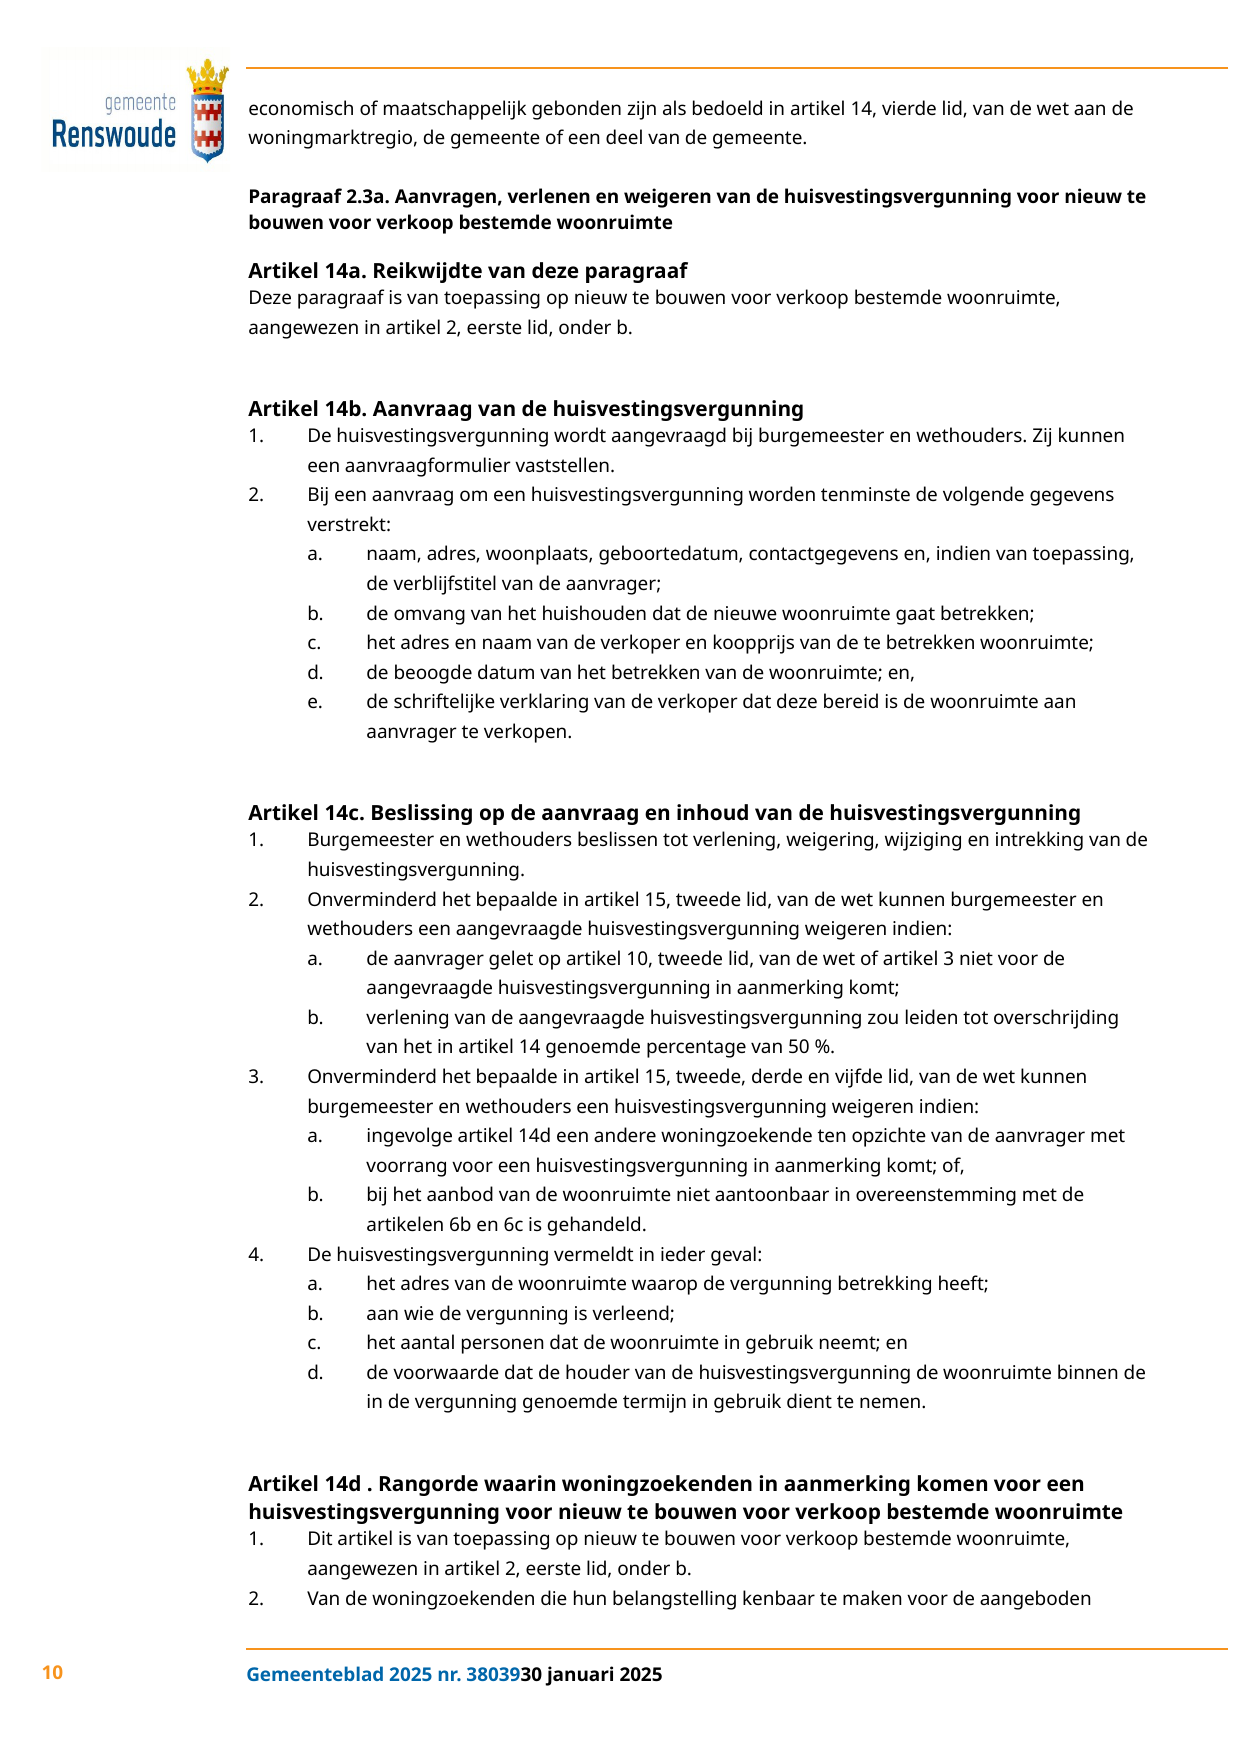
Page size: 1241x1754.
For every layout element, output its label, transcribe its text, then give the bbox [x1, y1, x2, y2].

list de beoogde datum van het betrekken van de woonruimte; en, [307, 659, 1152, 685]
list aan wie de vergunning is verleend; [307, 1300, 1152, 1326]
text Artikel 14b. Aanvraag van de huisvestingsvergunning [248, 394, 1152, 422]
list de aanvrager gelet op artikel 10, tweede lid, van de wet of artikel 3 niet voor de aangevraagde huisvestingsvergunning in aanmerking komt; [307, 945, 1152, 1000]
list De huisvestingsvergunning vermeldt in ieder geval: [248, 1241, 1152, 1266]
text Deze paragraaf is van toepassing op nieuw te bouwen voor verkoop bestemde woonruimte, aangewezen in artikel 2, eerste lid, onder b. [248, 284, 1152, 339]
list verlening van de aangevraagde huisvestingsvergunning zou leiden tot overschrijding van het in artikel 14 genoemde percentage van 50 %. [307, 1004, 1152, 1059]
list ingevolge artikel 14d een andere woningzoekende ten opzichte van de aanvrager met voorrang voor een huisvestingsvergunning in aanmerking komt; of, [307, 1122, 1152, 1178]
list de voorwaarde dat de houder van de huisvestingsvergunning de woonruimte binnen de in de vergunning genoemde termijn in gebruik dient te nemen. [307, 1359, 1152, 1414]
list Onverminderd het bepaalde in artikel 15, tweede, derde en vijfde lid, van de wet kunnen burgemeester en wethouders een huisvestingsvergunning weigeren indien: [248, 1063, 1152, 1118]
list Dit artikel is van toepassing op nieuw te bouwen voor verkoop bestemde woonruimte, aangewezen in artikel 2, eerste lid, onder b. [248, 1526, 1152, 1581]
list bij het aanbod van de woonruimte niet aantoonbaar in overeenstemming met de artikelen 6b en 6c is gehandeld. [307, 1182, 1152, 1237]
list Onverminderd het bepaalde in artikel 15, tweede lid, van de wet kunnen burgemeester en wethouders een aangevraagde huisvestingsvergunning weigeren indien: [248, 886, 1152, 941]
list de schriftelijke verklaring van de verkoper dat deze bereid is de woonruimte aan aanvrager te verkopen. [307, 688, 1152, 744]
list de omvang van het huishouden dat de nieuwe woonruimte gaat betrekken; [307, 600, 1152, 626]
list Van de woningzoekenden die hun belangstelling kenbaar te maken voor de aangeboden [248, 1585, 1152, 1610]
list het aantal personen dat de woonruimte in gebruik neemt; en [307, 1329, 1152, 1355]
text Artikel 14a. Reikwijdte van deze paragraaf [248, 256, 1152, 284]
list De huisvestingsvergunning wordt aangevraagd bij burgemeester en wethouders. Zij kunnen een aanvraagformulier vaststellen. [248, 422, 1152, 478]
list Burgemeester en wethouders beslissen tot verlening, weigering, wijziging en intrekking van de huisvestingsvergunning. [248, 827, 1152, 882]
list Bij een aanvraag om een huisvestingsvergunning worden tenminste de volgende gegevens verstrekt: [248, 481, 1152, 537]
text economisch of maatschappelijk gebonden zijn als bedoeld in artikel 14, vierde lid, van de wet aan de woningmarktregio, de gemeente of een deel van de gemeente. [248, 95, 1152, 150]
text Artikel 14d . Rangorde waarin woningzoekenden in aanmerking komen voor een huisvestingsvergunning voor nieuw te bouwen voor verkoop bestemde woonruimte [248, 1469, 1152, 1526]
list naam, adres, woonplaats, geboortedatum, contactgegevens en, indien van toepassing, de verblijfstitel van de aanvrager; [307, 541, 1152, 596]
picture [41, 47, 231, 172]
list het adres van de woonruimte waarop de vergunning betrekking heeft; [307, 1270, 1152, 1296]
text Artikel 14c. Beslissing op de aanvraag en inhoud van de huisvestingsvergunning [248, 798, 1152, 827]
list het adres en naam van de verkoper en koopprijs van de te betrekken woonruimte; [307, 629, 1152, 655]
text Paragraaf 2.3a. Aanvragen, verlenen en weigeren van de huisvestingsvergunning voor nieuw te bouwen voor verkoop bestemde woonruimte [248, 183, 1152, 235]
